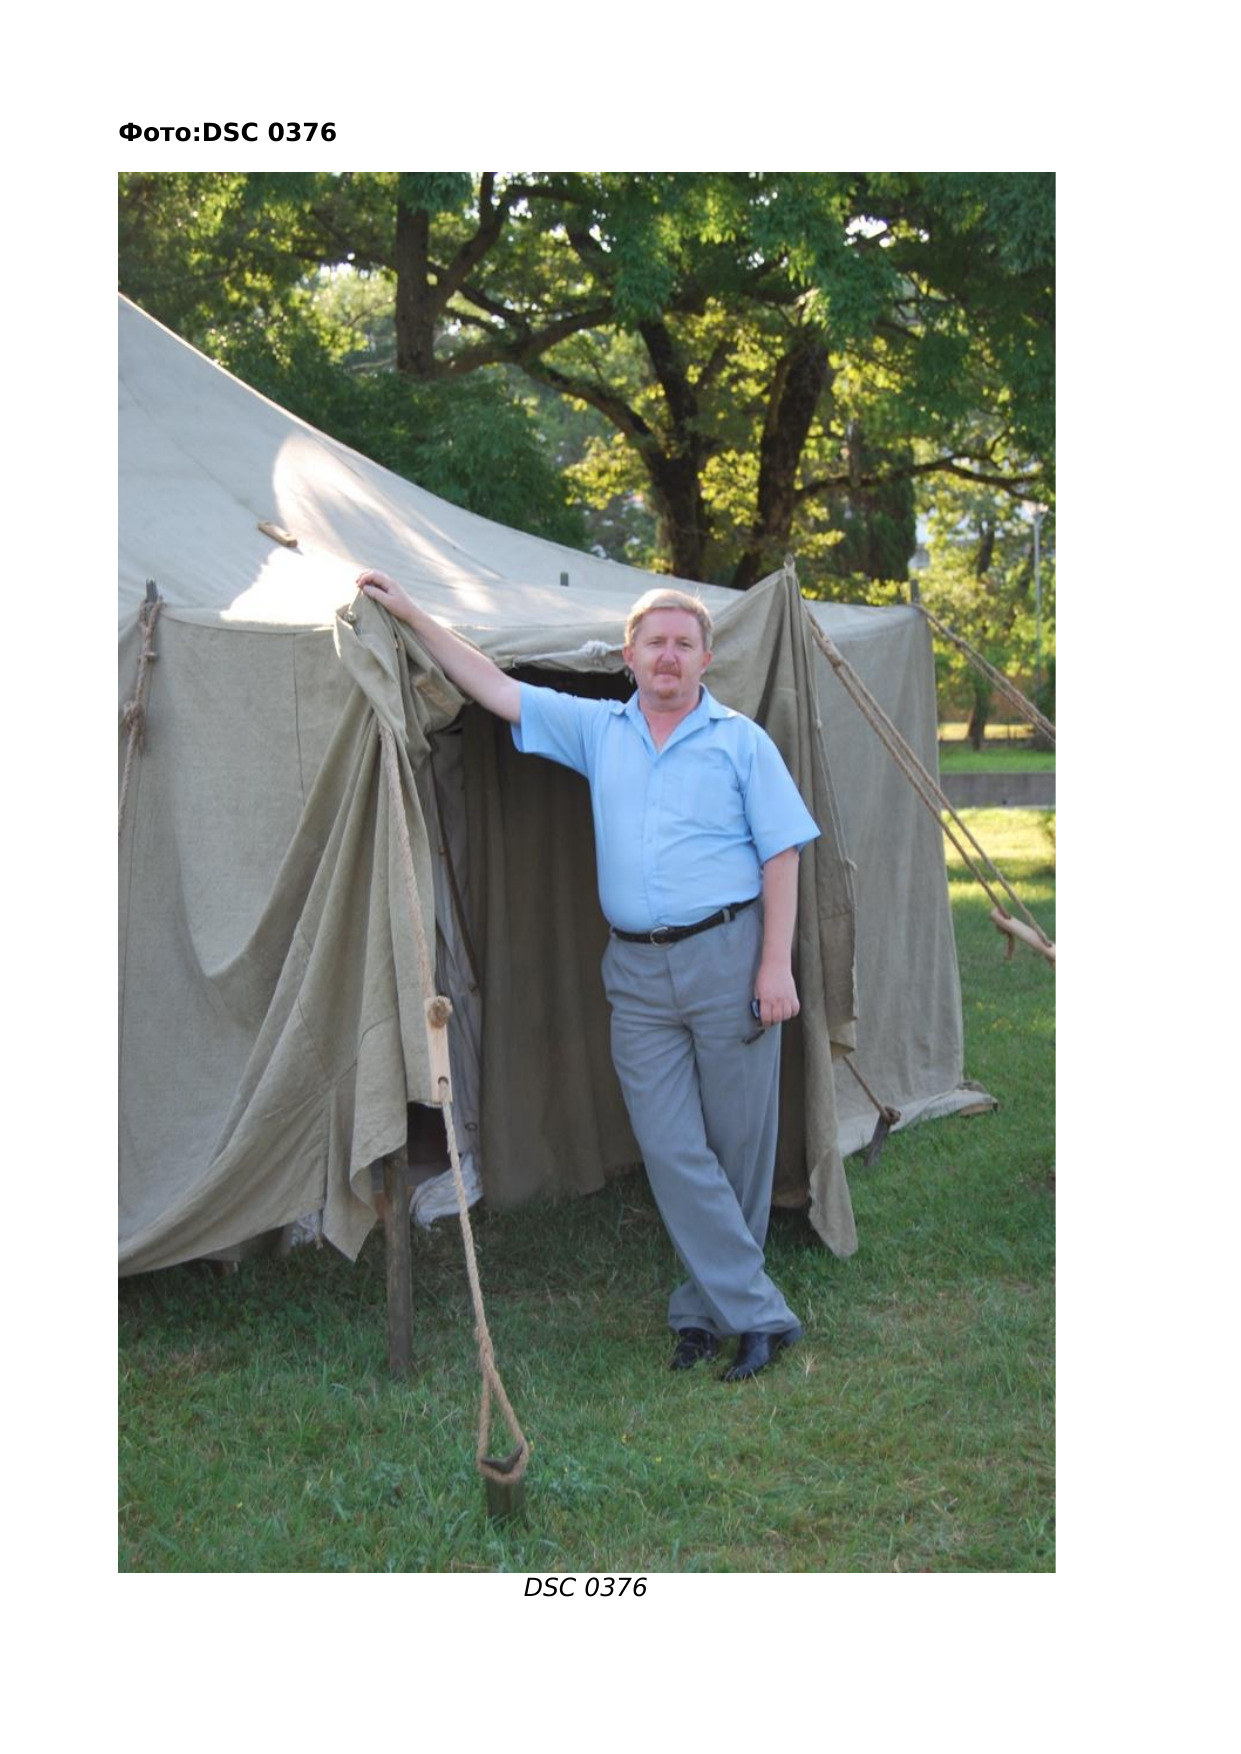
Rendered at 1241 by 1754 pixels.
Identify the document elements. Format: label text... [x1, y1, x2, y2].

text DSC 0376 [118, 1573, 1056, 1602]
subtitle Фото:DSC 0376 [118, 118, 1122, 147]
picture [118, 172, 1056, 1573]
